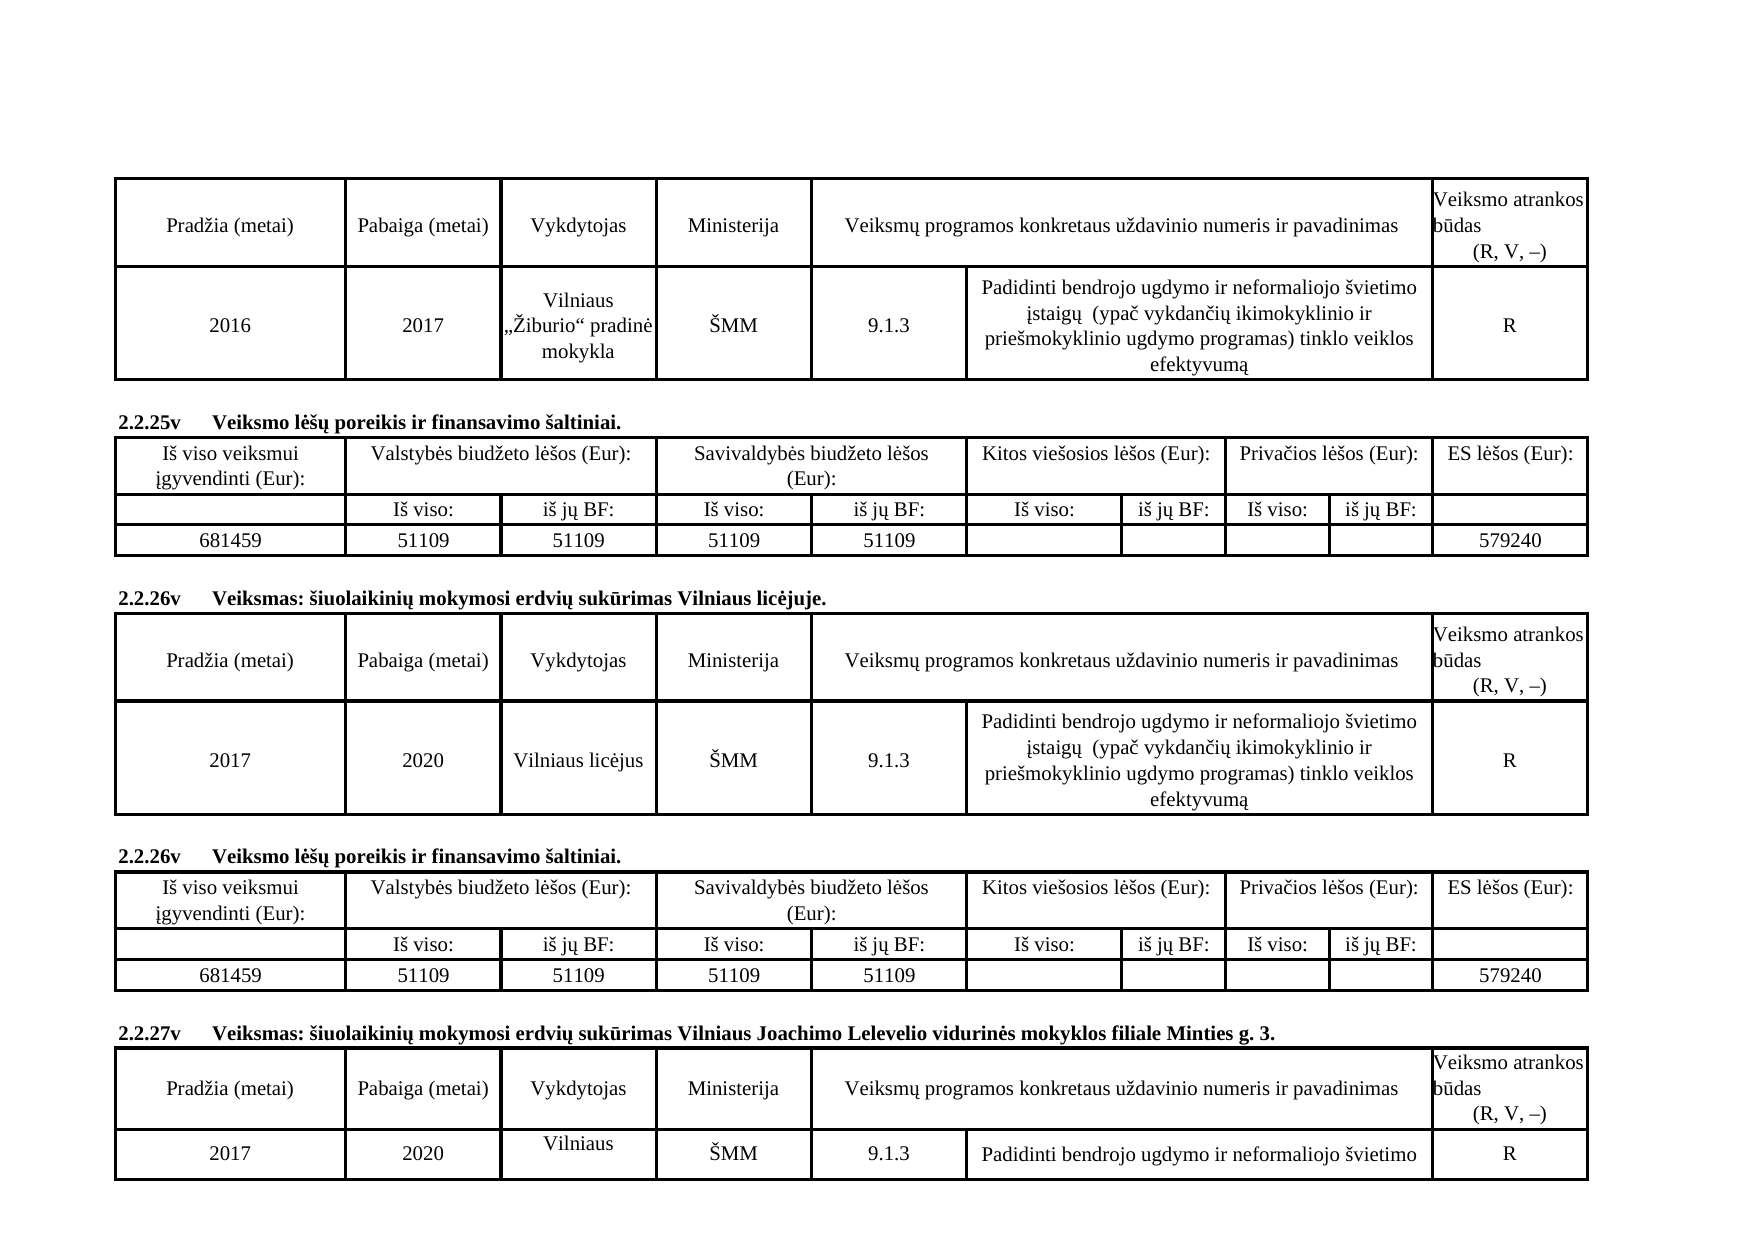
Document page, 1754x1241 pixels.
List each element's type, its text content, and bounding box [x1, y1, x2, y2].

table_header Privačios lėšos (Eur): [1227, 439, 1431, 492]
table_cell [1434, 930, 1586, 958]
table_cell [1434, 496, 1586, 523]
table_header Veiksmo atrankos būdas (R, V, –) [1434, 615, 1586, 699]
table_header Iš viso veiksmui įgyvendinti (Eur): [117, 874, 344, 927]
table_cell 2020 [347, 1131, 499, 1178]
text 2.2.25v Veiksmo lėšų poreikis ir finansavimo šaltiniai. [118, 410, 1636, 434]
table_cell 2017 [117, 703, 344, 813]
table_cell [1123, 961, 1224, 989]
table_cell iš jų BF: [1331, 496, 1431, 523]
table_cell 2017 [117, 1131, 344, 1178]
table_header Pabaiga (metai) [347, 1050, 499, 1127]
table_cell ŠMM [658, 268, 810, 378]
table_cell 51109 [503, 526, 655, 554]
table_cell Iš viso: [658, 496, 810, 523]
table_cell 51109 [813, 961, 965, 989]
table_cell Iš viso: [347, 496, 499, 523]
table_cell 51109 [658, 526, 810, 554]
table_cell ŠMM [658, 1131, 810, 1178]
table_header Pradžia (metai) [117, 615, 344, 699]
table_header Valstybės biudžeto lėšos (Eur): [347, 439, 655, 492]
table_cell 9.1.3 [813, 1131, 965, 1178]
table_cell iš jų BF: [503, 930, 655, 958]
table_cell iš jų BF: [503, 496, 655, 523]
table_cell R [1434, 268, 1586, 378]
table_cell R [1434, 703, 1586, 813]
text 2.2.26v Veiksmas: šiuolaikinių mokymosi erdvių sukūrimas Vilniaus licėjuje. [118, 586, 1636, 610]
table_cell R [1434, 1131, 1586, 1178]
table_cell Padidinti bendrojo ugdymo ir neformaliojo švietimo [968, 1131, 1431, 1178]
table_header Veiksmų programos konkretaus uždavinio numeris ir pavadinimas [813, 615, 1431, 699]
table_cell [1227, 961, 1328, 989]
table_cell Iš viso: [347, 930, 499, 958]
table_cell iš jų BF: [813, 496, 965, 523]
table_cell [968, 526, 1120, 554]
table_cell [1331, 526, 1431, 554]
table_header Vykdytojas [503, 615, 655, 699]
table_cell 2016 [117, 268, 344, 378]
table_cell Iš viso: [1227, 496, 1328, 523]
table_cell Padidinti bendrojo ugdymo ir neformaliojo švietimo įstaigų (ypač vykdančių ikimokyklinio ir priešmokyklinio ugdymo programas) tinklo veiklos efektyvumą [968, 268, 1431, 378]
table_header Vykdytojas [503, 1050, 655, 1127]
table_header Privačios lėšos (Eur): [1227, 874, 1431, 927]
table_header Veiksmo atrankos būdas (R, V, –) [1434, 1050, 1586, 1127]
table_cell Iš viso: [968, 930, 1120, 958]
table_header Ministerija [658, 180, 810, 265]
table_cell Vilniaus „Žiburio“ pradinė mokykla [503, 268, 655, 378]
table_cell iš jų BF: [1331, 930, 1431, 958]
table_cell Padidinti bendrojo ugdymo ir neformaliojo švietimo įstaigų (ypač vykdančių ikimokyklinio ir priešmokyklinio ugdymo programas) tinklo veiklos efektyvumą [968, 703, 1431, 813]
table_header Pradžia (metai) [117, 180, 344, 265]
text 2.2.27v Veiksmas: šiuolaikinių mokymosi erdvių sukūrimas Vilniaus Joachimo Lelevelio vidurinės mokyklos filiale Minties g. 3. [118, 1021, 1636, 1044]
table_cell [1331, 961, 1431, 989]
table_header Ministerija [658, 615, 810, 699]
table_cell [968, 961, 1120, 989]
table_header Ministerija [658, 1050, 810, 1127]
table_header Savivaldybės biudžeto lėšos (Eur): [658, 874, 965, 927]
table_cell 51109 [503, 961, 655, 989]
table_cell 9.1.3 [813, 268, 965, 378]
table_cell Vilniaus licėjus [503, 703, 655, 813]
table_cell [1227, 526, 1328, 554]
table_cell [1123, 526, 1224, 554]
table_header ES lėšos (Eur): [1434, 439, 1586, 492]
table_header ES lėšos (Eur): [1434, 874, 1586, 927]
table_cell 51109 [813, 526, 965, 554]
table_header Valstybės biudžeto lėšos (Eur): [347, 874, 655, 927]
table_cell 681459 [117, 526, 344, 554]
table_cell iš jų BF: [1123, 496, 1224, 523]
table_header Veiksmų programos konkretaus uždavinio numeris ir pavadinimas [813, 1050, 1431, 1127]
table_cell Vilniaus [503, 1131, 655, 1178]
table_cell iš jų BF: [813, 930, 965, 958]
table_cell Iš viso: [968, 496, 1120, 523]
table_cell 51109 [347, 526, 499, 554]
table_cell 2020 [347, 703, 499, 813]
table_header Pradžia (metai) [117, 1050, 344, 1127]
table_header Kitos viešosios lėšos (Eur): [968, 874, 1224, 927]
table_header Iš viso veiksmui įgyvendinti (Eur): [117, 439, 344, 492]
table_header Pabaiga (metai) [347, 615, 499, 699]
table_cell iš jų BF: [1123, 930, 1224, 958]
table_header Vykdytojas [503, 180, 655, 265]
text 2.2.26v Veiksmo lėšų poreikis ir finansavimo šaltiniai. [118, 844, 1636, 868]
table_cell [117, 930, 344, 958]
table_cell 2017 [347, 268, 499, 378]
table_cell Iš viso: [658, 930, 810, 958]
table_cell Iš viso: [1227, 930, 1328, 958]
table_cell 51109 [347, 961, 499, 989]
table_cell [117, 496, 344, 523]
table_cell 9.1.3 [813, 703, 965, 813]
table_cell 579240 [1434, 526, 1586, 554]
table_cell 681459 [117, 961, 344, 989]
table_cell 51109 [658, 961, 810, 989]
table_header Veiksmų programos konkretaus uždavinio numeris ir pavadinimas [813, 180, 1431, 265]
table_cell ŠMM [658, 703, 810, 813]
table_header Kitos viešosios lėšos (Eur): [968, 439, 1224, 492]
table_header Pabaiga (metai) [347, 180, 499, 265]
table_header Veiksmo atrankos būdas (R, V, –) [1434, 180, 1586, 265]
table_header Savivaldybės biudžeto lėšos (Eur): [658, 439, 965, 492]
table_cell 579240 [1434, 961, 1586, 989]
